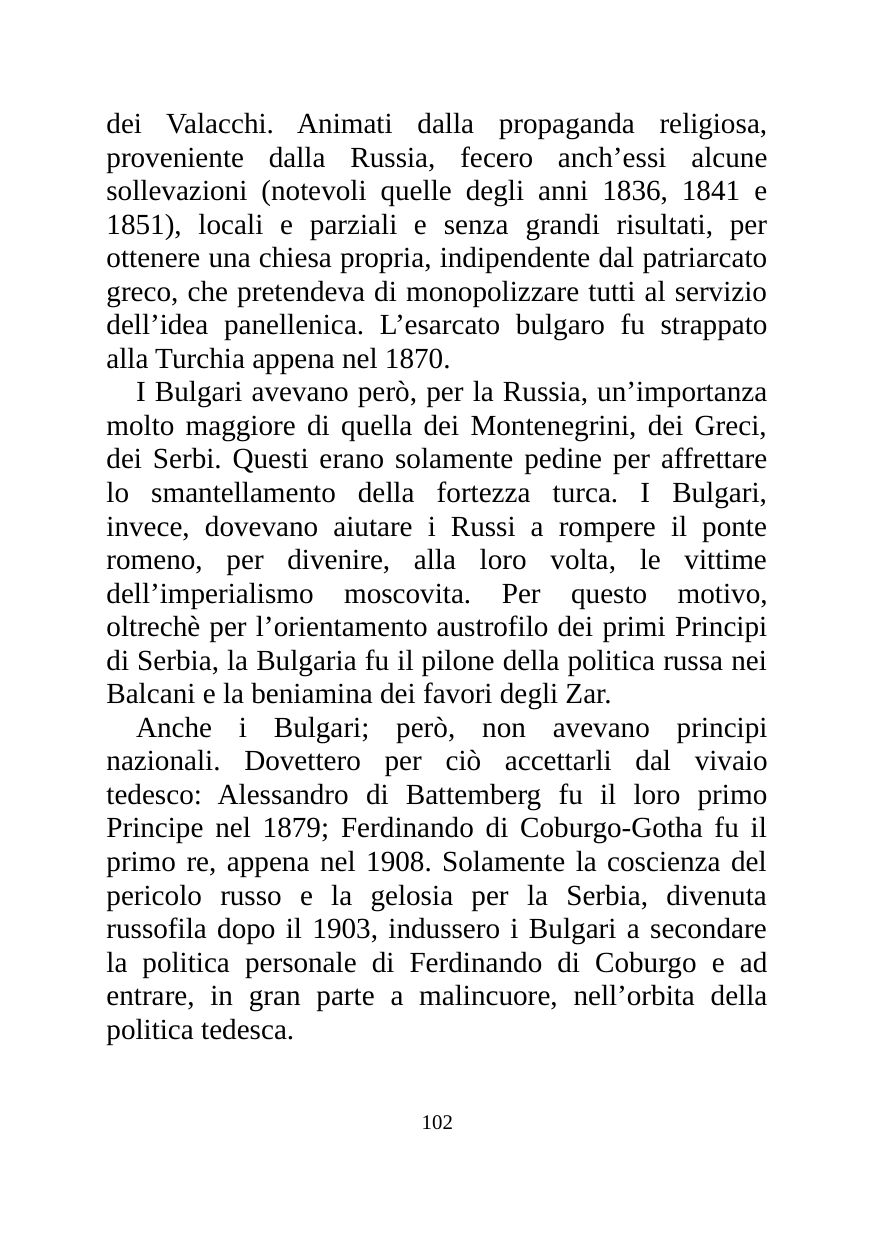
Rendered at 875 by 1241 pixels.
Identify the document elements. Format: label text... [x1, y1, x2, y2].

text dei Valacchi. Animati dalla propaganda religiosa, proveniente dalla Russia, fecero anch’essi alcune sollevazioni (notevoli quelle degli anni 1836, 1841 e 1851), locali e parziali e senza grandi risultati, per ottenere una chiesa propria, indipendente dal patriarcato greco, che pretendeva di monopolizzare tutti al servizio dell’idea panellenica. L’esarcato bulgaro fu strappato alla Turchia appena nel 1870. [106, 106, 768, 374]
text Anche i Bulgari; però, non avevano principi nazionali. Dovettero per ciò accettarli dal vivaio tedesco: Alessandro di Battemberg fu il loro primo Principe nel 1879; Ferdinando di Coburgo-Gotha fu il primo re, appena nel 1908. Solamente la coscienza del pericolo russo e la gelosia per la Serbia, divenuta russofila dopo il 1903, indussero i Bulgari a secondare la politica personale di Ferdinando di Coburgo e ad entrare, in gran parte a malincuore, nell’orbita della politica tedesca. [106, 710, 768, 1045]
text I Bulgari avevano però, per la Russia, un’importanza molto maggiore di quella dei Montenegrini, dei Greci, dei Serbi. Questi erano solamente pedine per affrettare lo smantellamento della fortezza turca. I Bulgari, invece, dovevano aiutare i Russi a rompere il ponte romeno, per divenire, alla loro volta, le vittime dell’imperialismo moscovita. Per questo motivo, oltrechè per l’orientamento austrofilo dei primi Principi di Serbia, la Bulgaria fu il pilone della politica russa nei Balcani e la beniamina dei favori degli Zar. [106, 374, 768, 710]
